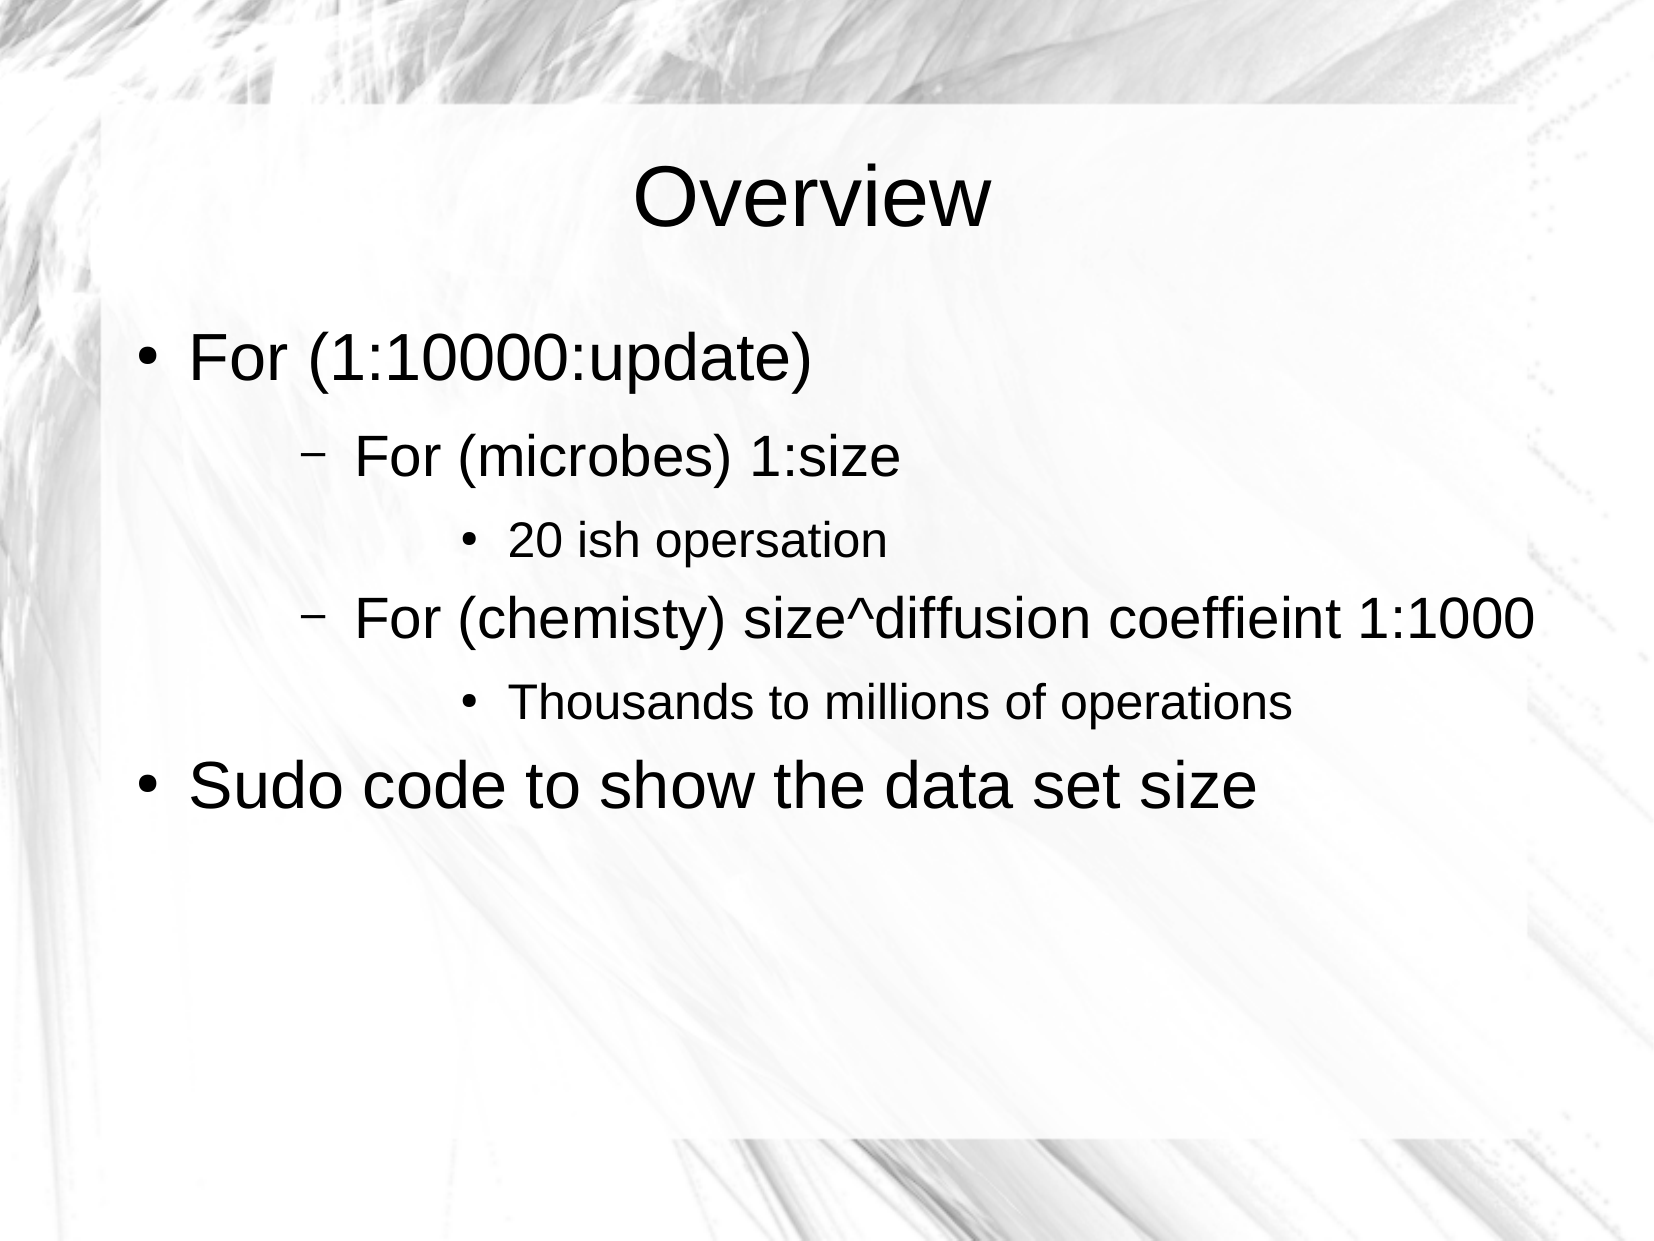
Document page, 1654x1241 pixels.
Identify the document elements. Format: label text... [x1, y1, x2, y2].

title Overview [118, 112, 1506, 281]
list For (1:10000:update) For (microbes) 1:size 20 ish opersation For (chemisty) size^diffusion coeffieint 1:1000 Thousands to millions of operations Sudo code to show the data set size [118, 319, 1571, 1024]
picture [0, 0, 1654, 1241]
